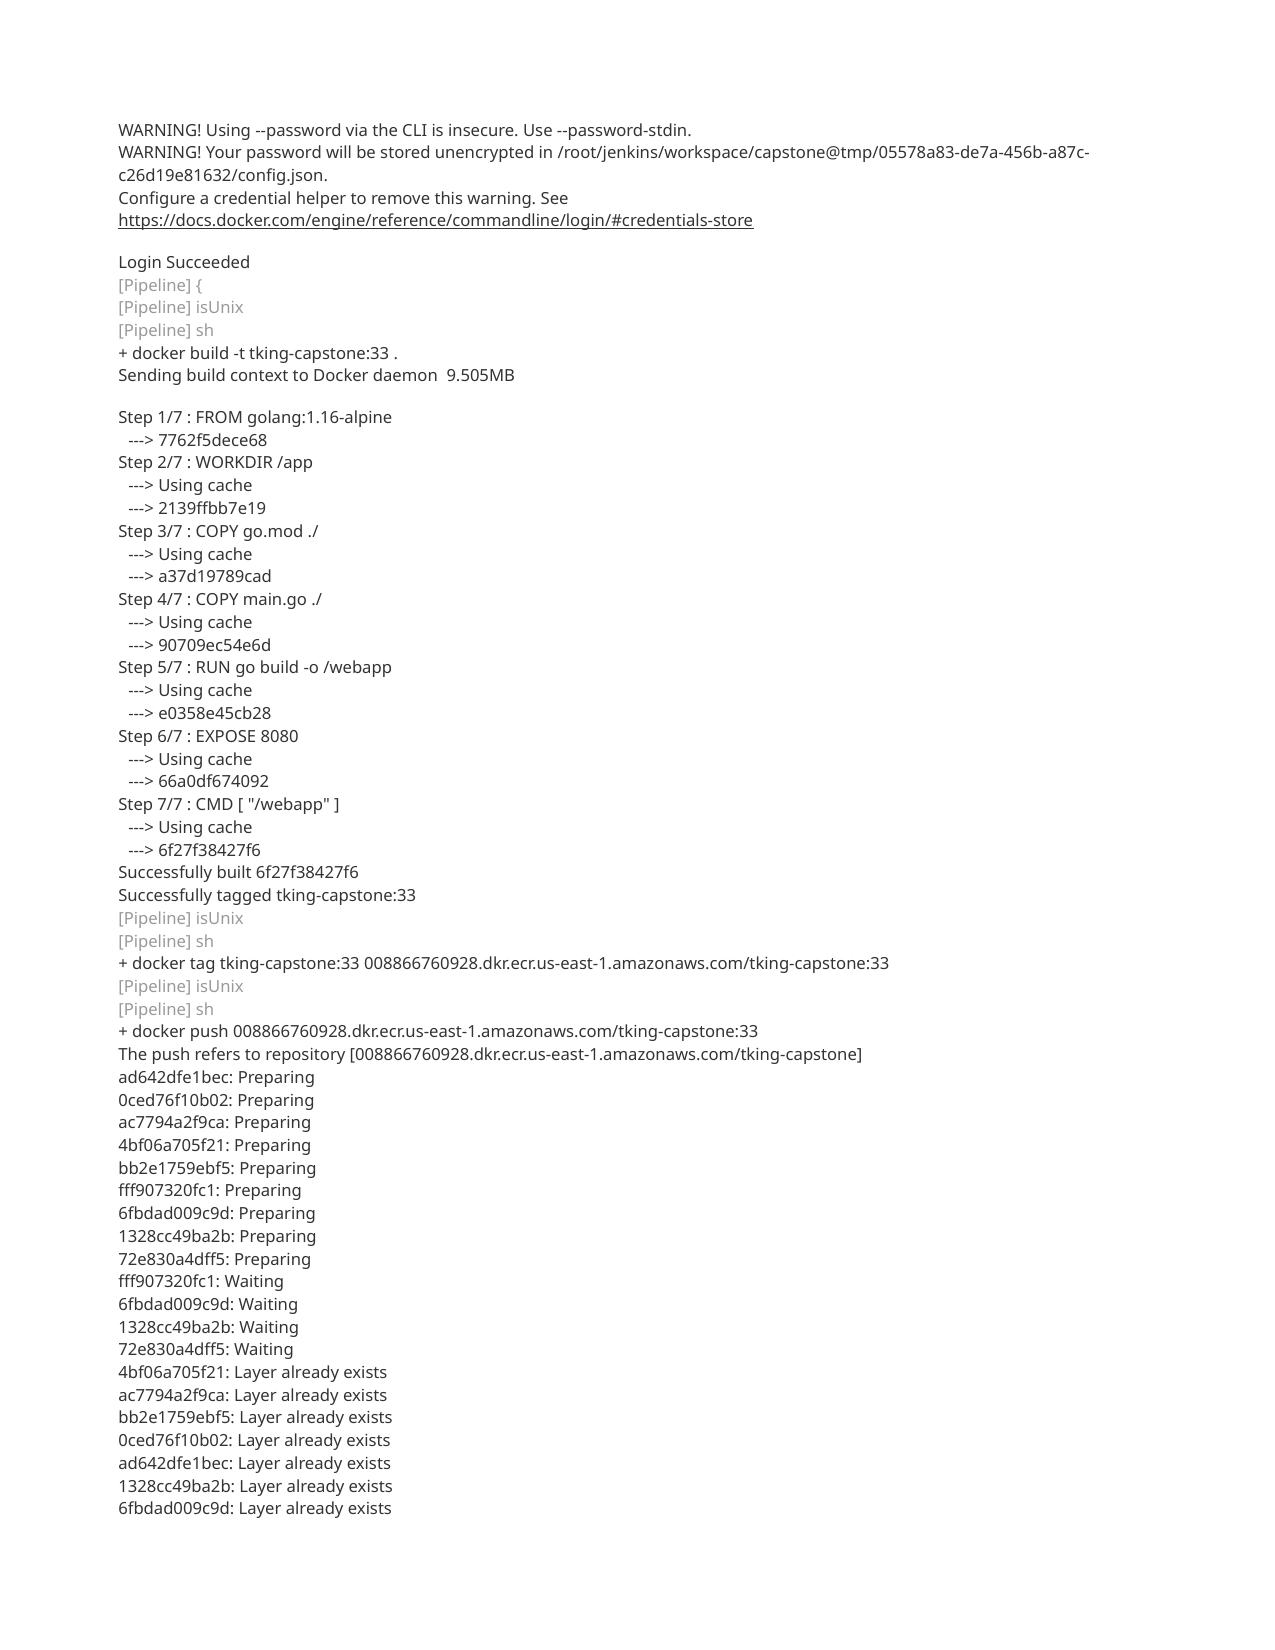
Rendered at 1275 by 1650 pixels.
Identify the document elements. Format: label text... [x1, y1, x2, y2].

text 4bf06a705f21: Preparing [118, 1134, 1157, 1156]
text Step 4/7 : COPY main.go ./ [118, 588, 1157, 611]
text 0ced76f10b02: Layer already exists [118, 1429, 1157, 1452]
text fff907320fc1: Preparing [118, 1179, 1157, 1202]
text ---> Using cache [118, 679, 1157, 702]
text fff907320fc1: Waiting [118, 1270, 1157, 1293]
text ac7794a2f9ca: Layer already exists [118, 1383, 1157, 1406]
text ---> Using cache [118, 542, 1157, 565]
text Successfully tagged tking-capstone:33 [118, 884, 1157, 907]
text ---> Using cache [118, 747, 1157, 770]
text [Pipeline] { [118, 273, 1157, 296]
text ---> 7762f5dece68 [118, 428, 1157, 451]
text Step 1/7 : FROM golang:1.16-alpine [118, 406, 1157, 428]
text ---> 2139ffbb7e19 [118, 497, 1157, 519]
text Successfully built 6f27f38427f6 [118, 861, 1157, 884]
text ---> 90709ec54e6d [118, 633, 1157, 656]
text ad642dfe1bec: Layer already exists [118, 1452, 1157, 1474]
text Step 5/7 : RUN go build -o /webapp [118, 656, 1157, 679]
text 1328cc49ba2b: Preparing [118, 1224, 1157, 1247]
text Sending build context to Docker daemon 9.505MB [118, 364, 1157, 387]
text [Pipeline] sh [118, 929, 1157, 952]
text 1328cc49ba2b: Layer already exists [118, 1474, 1157, 1497]
text WARNING! Using --password via the CLI is insecure. Use --password-stdin. [118, 118, 1157, 141]
text The push refers to repository [008866760928.dkr.ecr.us-east-1.amazonaws.com/tking-capstone] [118, 1043, 1157, 1066]
text Step 2/7 : WORKDIR /app [118, 451, 1157, 474]
text 6fbdad009c9d: Layer already exists [118, 1497, 1157, 1520]
text [Pipeline] isUnix [118, 907, 1157, 929]
text ---> Using cache [118, 474, 1157, 497]
text ---> a37d19789cad [118, 565, 1157, 588]
text 6fbdad009c9d: Waiting [118, 1293, 1157, 1315]
text [Pipeline] sh [118, 319, 1157, 341]
text Step 3/7 : COPY go.mod ./ [118, 519, 1157, 542]
text bb2e1759ebf5: Layer already exists [118, 1406, 1157, 1429]
text bb2e1759ebf5: Preparing [118, 1156, 1157, 1179]
text [Pipeline] isUnix [118, 296, 1157, 319]
text ac7794a2f9ca: Preparing [118, 1111, 1157, 1134]
text 0ced76f10b02: Preparing [118, 1088, 1157, 1111]
text [Pipeline] isUnix [118, 975, 1157, 997]
text https://docs.docker.com/engine/reference/commandline/login/#credentials-store [118, 209, 1157, 232]
text 1328cc49ba2b: Waiting [118, 1315, 1157, 1338]
text ---> Using cache [118, 816, 1157, 838]
text ad642dfe1bec: Preparing [118, 1066, 1157, 1088]
text ---> 66a0df674092 [118, 770, 1157, 793]
text Login Succeeded [118, 251, 1157, 273]
text ---> e0358e45cb28 [118, 702, 1157, 724]
text + docker build -t tking-capstone:33 . [118, 341, 1157, 364]
text 6fbdad009c9d: Preparing [118, 1202, 1157, 1224]
text WARNING! Your password will be stored unencrypted in /root/jenkins/workspace/capstone@tmp/05578a83-de7a-456b-a87c-c26d19e81632/config.json. [118, 141, 1157, 186]
text 4bf06a705f21: Layer already exists [118, 1361, 1157, 1383]
text + docker tag tking-capstone:33 008866760928.dkr.ecr.us-east-1.amazonaws.com/tking-capstone:33 [118, 952, 1157, 975]
text [Pipeline] sh [118, 997, 1157, 1020]
text 72e830a4dff5: Waiting [118, 1338, 1157, 1361]
text Step 7/7 : CMD [ "/webapp" ] [118, 793, 1157, 816]
text Configure a credential helper to remove this warning. See [118, 186, 1157, 209]
text ---> 6f27f38427f6 [118, 838, 1157, 861]
text + docker push 008866760928.dkr.ecr.us-east-1.amazonaws.com/tking-capstone:33 [118, 1020, 1157, 1043]
text Step 6/7 : EXPOSE 8080 [118, 724, 1157, 747]
text 72e830a4dff5: Preparing [118, 1247, 1157, 1270]
text ---> Using cache [118, 611, 1157, 633]
